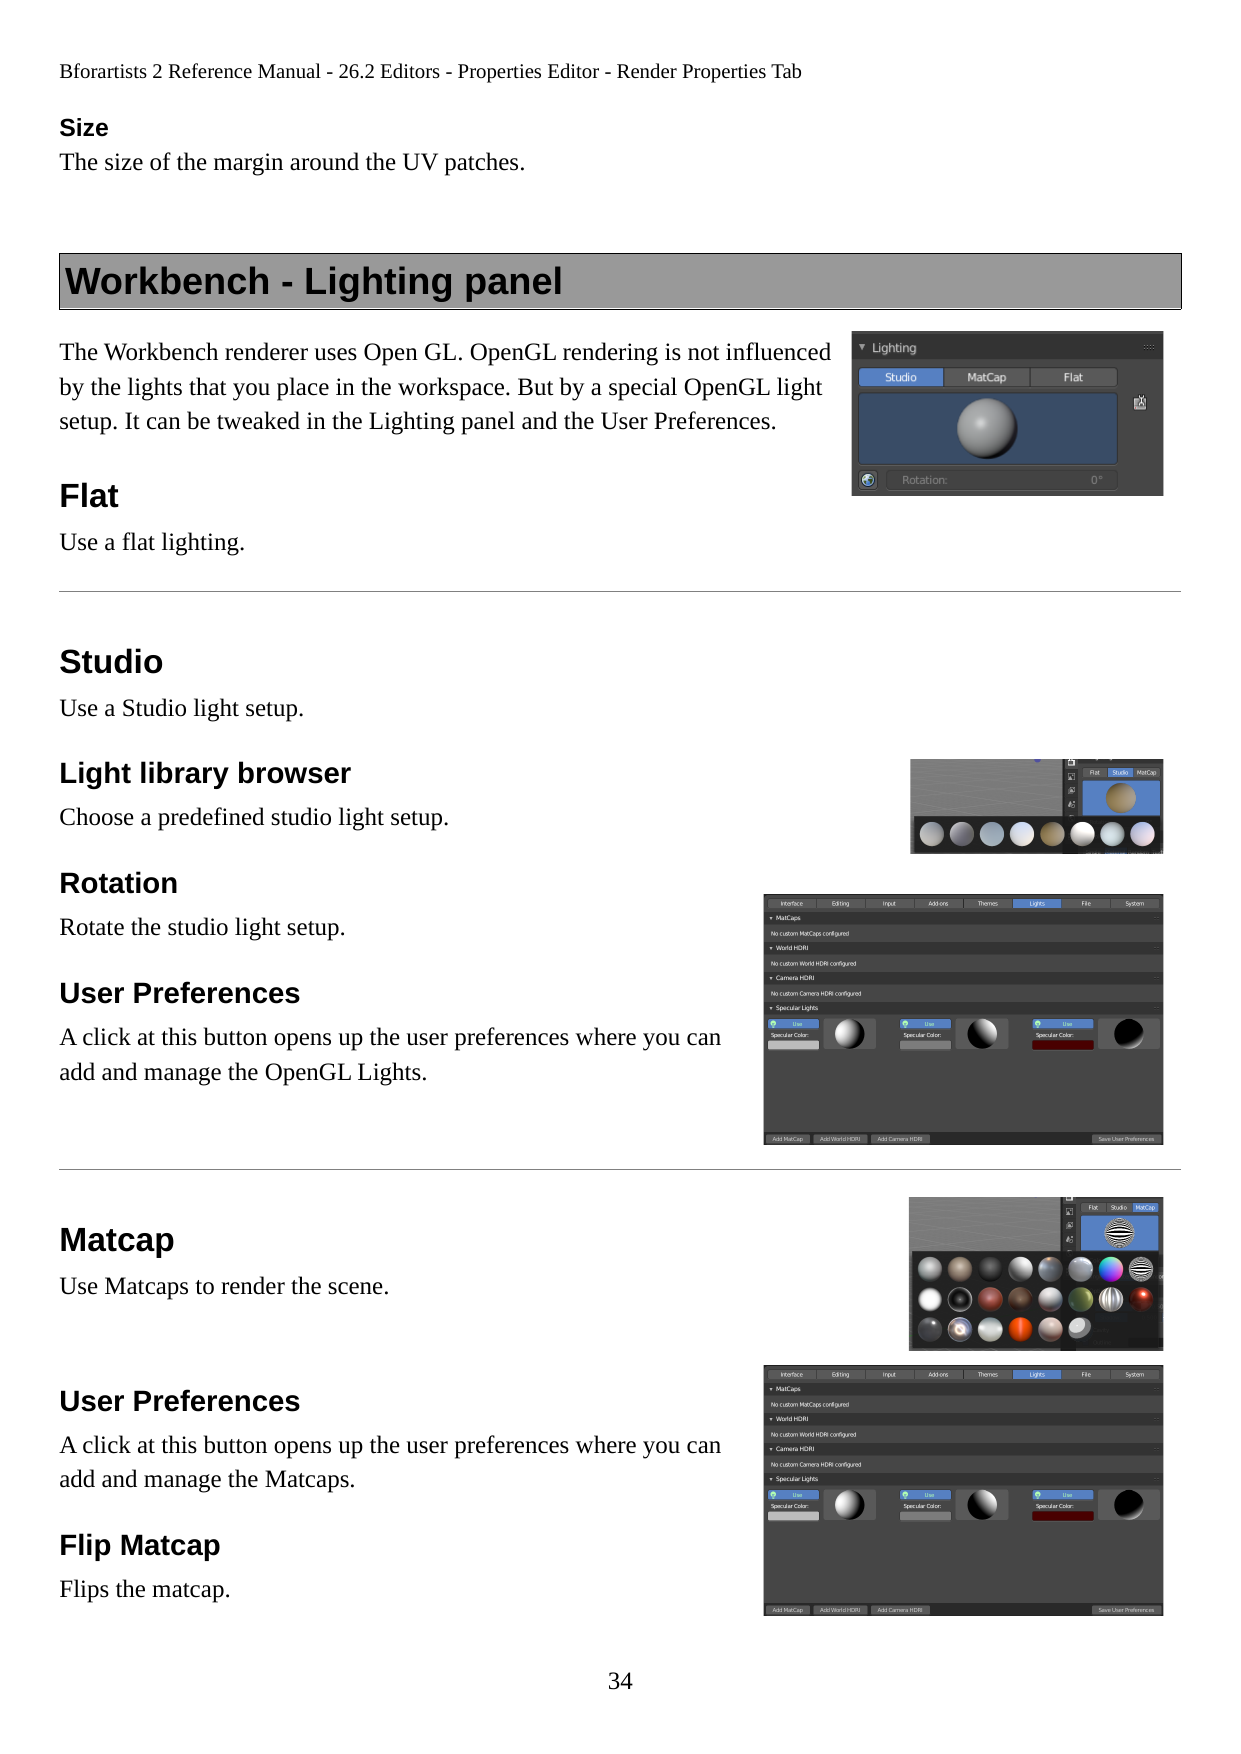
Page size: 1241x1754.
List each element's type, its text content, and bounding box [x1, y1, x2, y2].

subtitle Light library browser [59, 756, 1181, 790]
text Rotate the studio light setup. [59, 912, 763, 941]
text A click at this button opens up the user preferences where you can add and manage the OpenGL Lights. [59, 1022, 763, 1086]
text Use a Studio light setup. [59, 693, 1181, 721]
subtitle [1164, 1528, 1181, 1562]
subtitle [1164, 1220, 1181, 1258]
table_header Workbench - Lighting panel [60, 254, 1181, 308]
text Flips the matcap. [59, 1574, 763, 1603]
subtitle Rotation [59, 866, 1181, 900]
subtitle [1164, 1384, 1181, 1417]
text The size of the margin around the UV patches. [59, 147, 1181, 176]
picture [910, 759, 1164, 854]
text Use a flat lighting. [59, 527, 1181, 556]
picture [851, 331, 1164, 496]
text The Workbench renderer uses Open GL. OpenGL rendering is not influenced by the lights that you place in the workspace. But by a special OpenGL light setup. It can be tweaked in the Lighting panel and the User Preferences. [59, 337, 851, 435]
text [1164, 1574, 1181, 1603]
picture [763, 1365, 1164, 1616]
subtitle Matcap [59, 1220, 908, 1258]
subtitle User Preferences [59, 976, 763, 1010]
text Use Matcaps to render the scene. [59, 1271, 908, 1300]
text A click at this button opens up the user preferences where you can add and manage the Matcaps. [59, 1430, 763, 1493]
subtitle Flat [59, 476, 1181, 515]
picture [908, 1197, 1164, 1351]
text Choose a predefined studio light setup. [59, 802, 910, 831]
picture [763, 894, 1164, 1145]
subtitle User Preferences [59, 1384, 763, 1417]
subtitle Studio [59, 641, 1181, 680]
subtitle Flip Matcap [59, 1528, 763, 1562]
subtitle [1164, 976, 1181, 1010]
subtitle Size [59, 113, 1181, 141]
